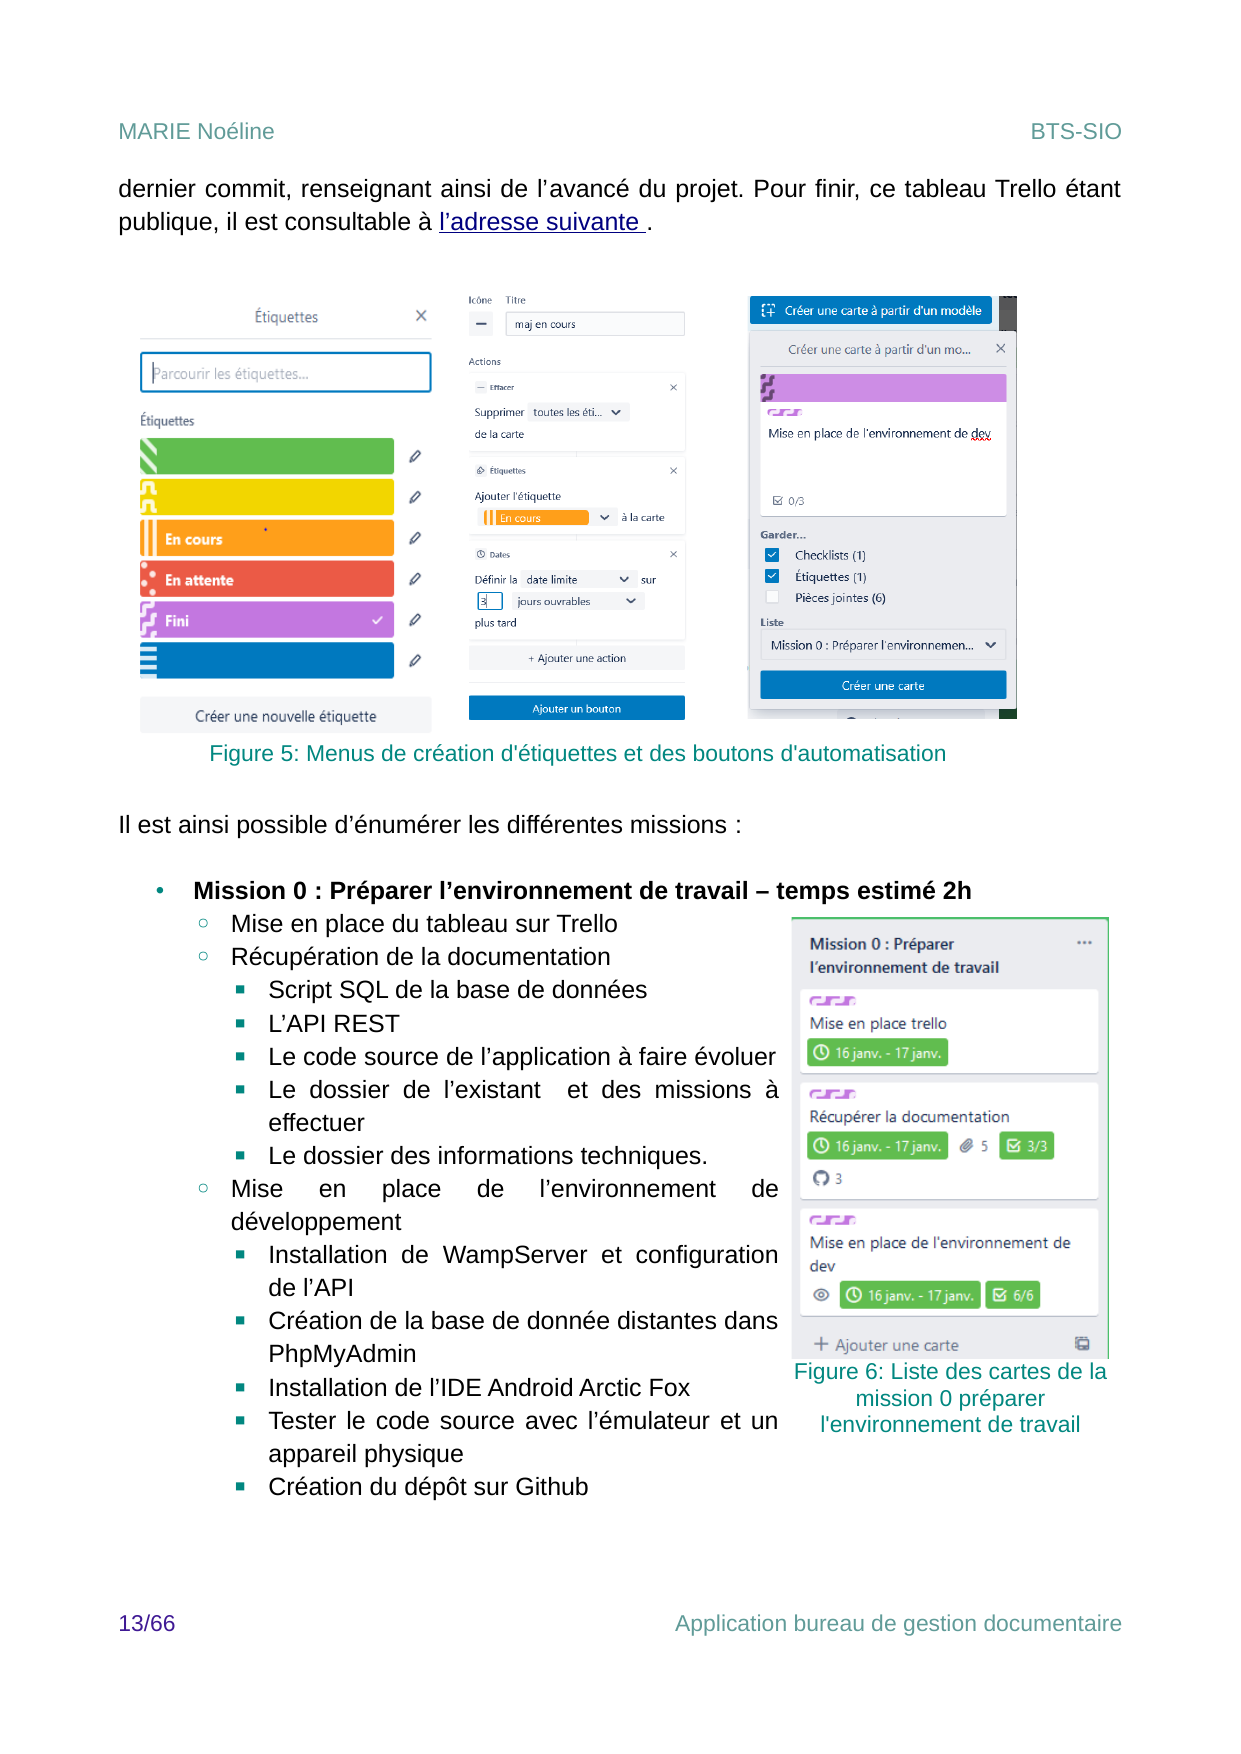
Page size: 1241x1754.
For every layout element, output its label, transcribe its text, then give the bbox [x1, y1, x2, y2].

list Mise en place de l’environnement de développement [193, 1174, 780, 1236]
picture [137, 295, 442, 741]
list L’API REST [231, 1008, 780, 1037]
list Création de la base de donnée distantes dans PhpMyAdmin [231, 1306, 780, 1368]
list Script SQL de la base de données [231, 975, 780, 1004]
list Figure 6: Liste des cartes de la mission 0 préparer l'environnement de travail [780, 1355, 1121, 1437]
picture [469, 288, 687, 730]
text Il est ainsi possible d’énumérer les différentes missions : [118, 810, 1122, 839]
list Création du dépôt sur Github [231, 1472, 1122, 1501]
list Mise en place du tableau sur Trello [193, 905, 1122, 938]
picture [747, 296, 1017, 719]
list Récupération de la documentation [193, 942, 780, 971]
text Figure 5: Menus de création d'étiquettes et des boutons d'automatisation [131, 737, 1025, 766]
list Le dossier de l’existant et des missions à effectuer [231, 1075, 780, 1137]
list Tester le code source avec l’émulateur et un appareil physique [231, 1406, 1122, 1467]
picture [791, 917, 1109, 1359]
list Le code source de l’application à faire évoluer [231, 1042, 780, 1071]
list Installation de l’IDE Android Arctic Fox [231, 1372, 780, 1401]
list Installation de WampServer et configuration de l’API [231, 1240, 780, 1302]
list Le dossier des informations techniques. [231, 1141, 780, 1170]
list Mission 0 : Préparer l’environnement de travail – temps estimé 2h [156, 876, 1122, 905]
text dernier commit, renseignant ainsi de l’avancé du projet. Pour finir, ce tableau Trello étant publique, il est consultable à l’adresse suivante . [118, 174, 1122, 236]
